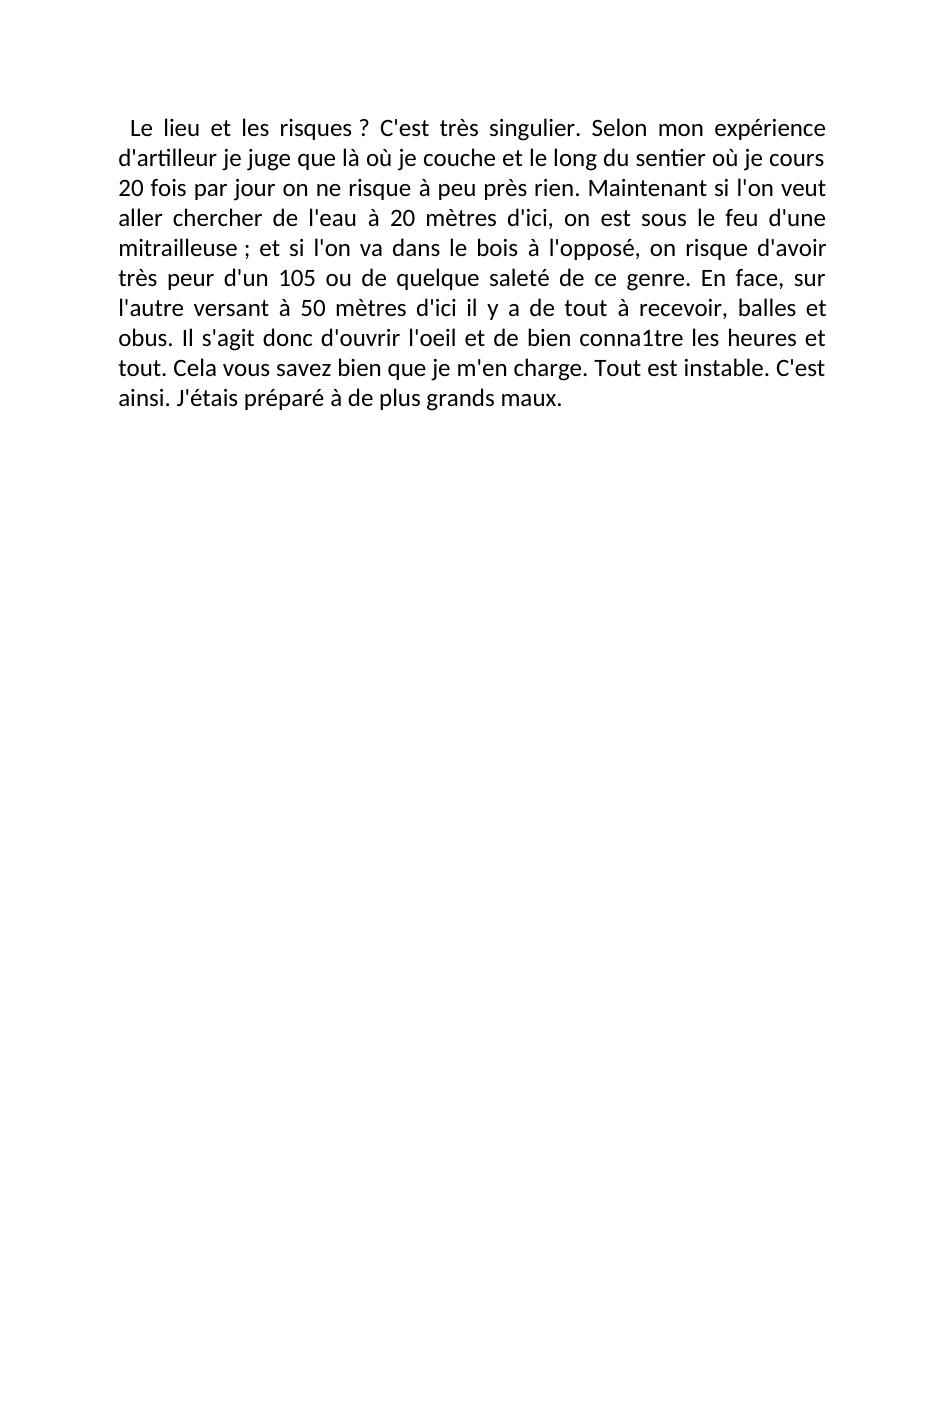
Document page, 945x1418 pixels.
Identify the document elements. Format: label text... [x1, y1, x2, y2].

text Le lieu et les risques ? C'est très singulier. Selon mon expérience d'artilleur je juge que là où je couche et le long du sentier où je cours 20 fois par jour on ne risque à peu près rien. Maintenant si l'on veut aller chercher de l'eau à 20 mètres d'ici, on est sous le feu d'une mitrailleuse ; et si l'on va dans le bois à l'opposé, on risque d'avoir très peur d'un 105 ou de quelque saleté de ce genre. En face, sur l'autre versant à 50 mètres d'ici il y a de tout à recevoir, balles et obus. Il s'agit donc d'ouvrir l'oeil et de bien conna1tre les heures et tout. Cela vous savez bien que je m'en charge. Tout est instable. C'est ainsi. J'étais préparé à de plus grands maux. [118, 118, 827, 413]
